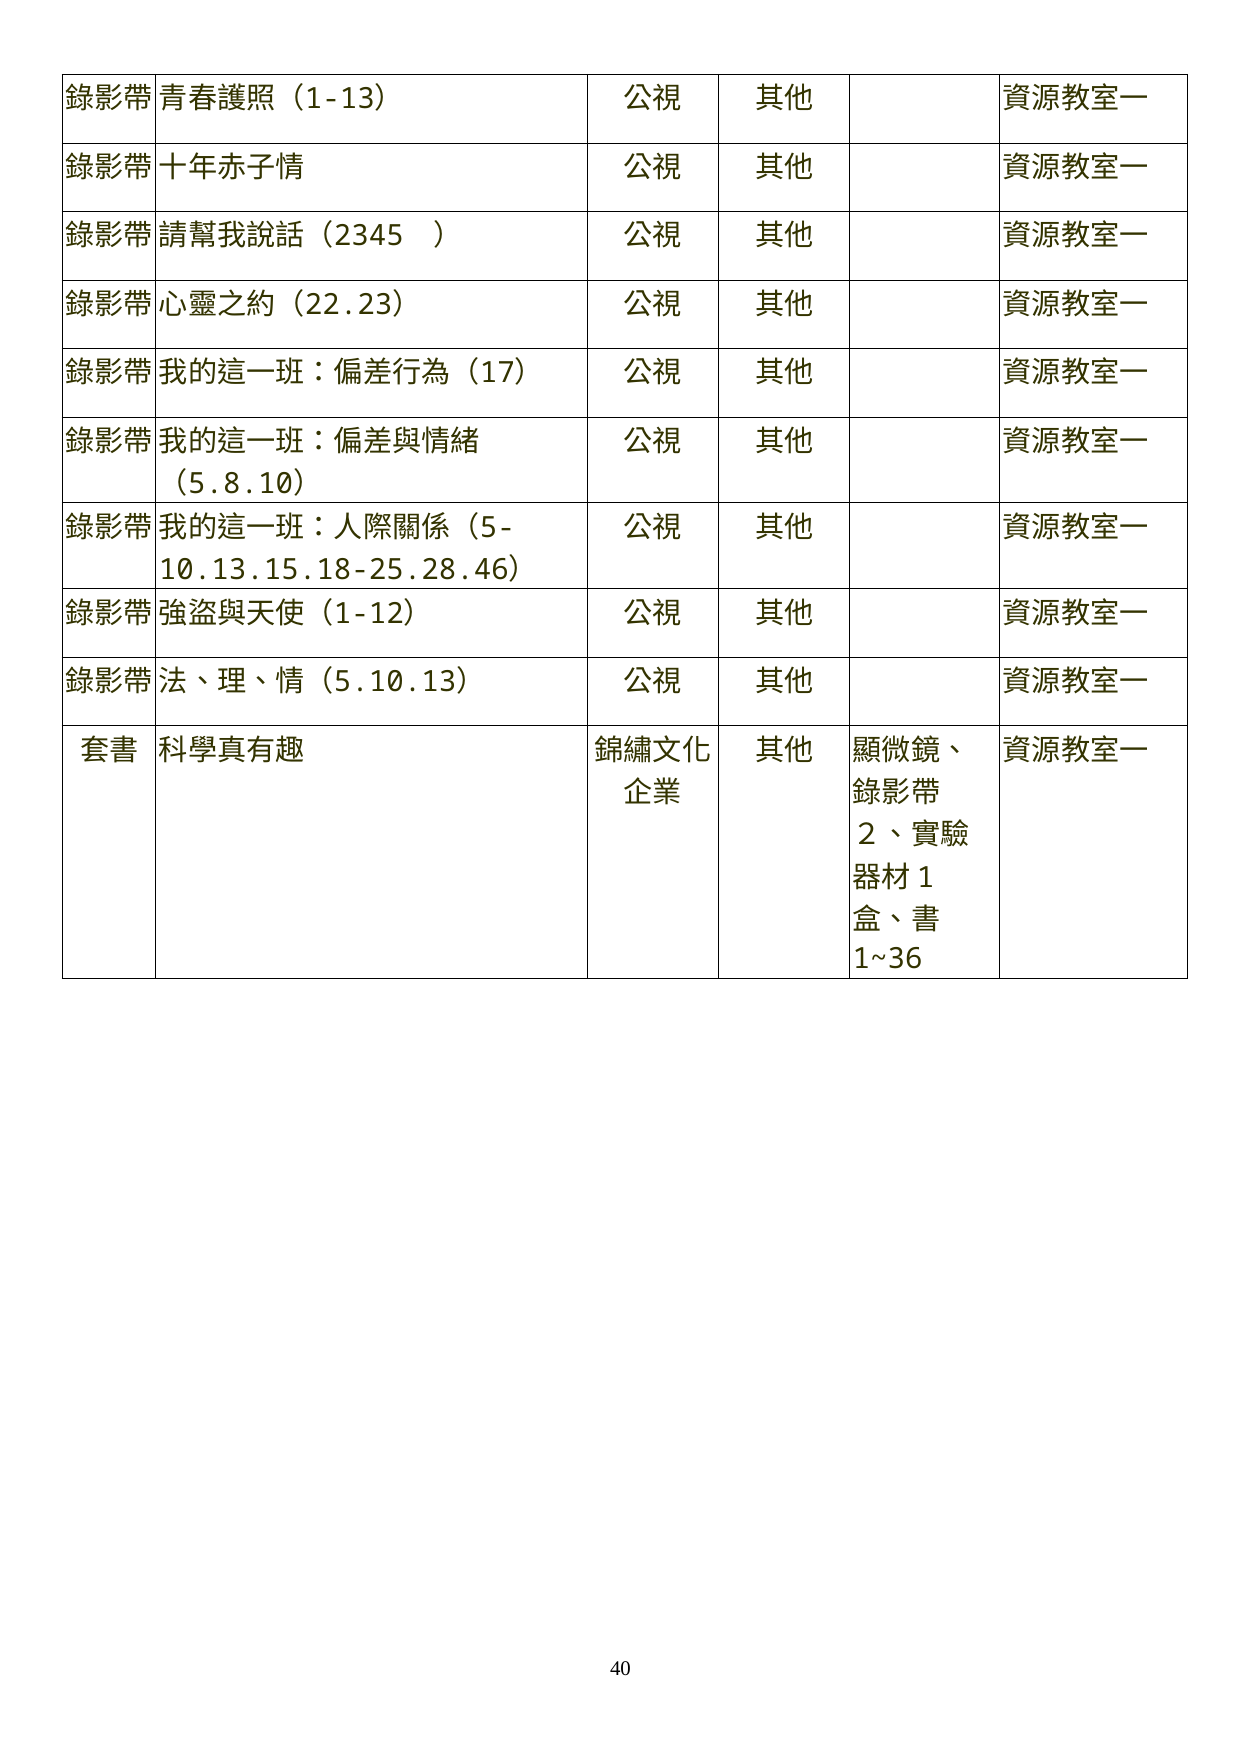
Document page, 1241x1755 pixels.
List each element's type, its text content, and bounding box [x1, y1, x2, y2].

table_cell 科學真有趣 [156, 726, 587, 977]
table_cell 強盜與天使（1-12） [156, 589, 587, 657]
table_cell 錄影帶 [63, 589, 155, 657]
table_cell 錄影帶 [63, 503, 155, 588]
table_cell 其他 [719, 503, 849, 588]
table_cell 顯微鏡、 錄影帶２、實驗器材1盒、書1~36 [850, 726, 999, 977]
table_cell 我的這一班：人際關係（5-10.13.15.18-25.28.46） [156, 503, 587, 588]
table_cell [850, 349, 999, 417]
table_cell 請幫我說話（2345 ） [156, 212, 587, 279]
table_cell 資源教室一 [1000, 281, 1187, 348]
table_cell 套書 [63, 726, 155, 977]
table_cell [850, 212, 999, 279]
table_cell 資源教室一 [1000, 144, 1187, 211]
table_cell 資源教室一 [1000, 726, 1187, 977]
table_cell 錄影帶 [63, 349, 155, 417]
table_cell 錄影帶 [63, 212, 155, 279]
table_cell 其他 [719, 589, 849, 657]
table_cell 錄影帶 [63, 281, 155, 348]
table_cell 其他 [719, 658, 849, 725]
table_cell 錄影帶 [63, 75, 155, 142]
table_cell 錄影帶 [63, 658, 155, 725]
table_cell [850, 503, 999, 588]
table_cell 資源教室一 [1000, 658, 1187, 725]
table_cell 公視 [588, 144, 718, 211]
table_cell [850, 75, 999, 142]
table_cell 公視 [588, 418, 718, 502]
table_cell 資源教室一 [1000, 212, 1187, 279]
table_cell 法、理、情（5.10.13） [156, 658, 587, 725]
table_cell 公視 [588, 589, 718, 657]
table_cell 其他 [719, 418, 849, 502]
table_cell [850, 418, 999, 502]
table_cell 我的這一班：偏差與情緒（5.8.10） [156, 418, 587, 502]
table_cell 我的這一班：偏差行為（17） [156, 349, 587, 417]
table_cell [850, 144, 999, 211]
table_cell 公視 [588, 212, 718, 279]
table_cell 其他 [719, 144, 849, 211]
table_cell 青春護照（1-13） [156, 75, 587, 142]
table_cell 公視 [588, 658, 718, 725]
table_cell 公視 [588, 503, 718, 588]
table_cell 資源教室一 [1000, 349, 1187, 417]
table_cell 其他 [719, 349, 849, 417]
table_cell 其他 [719, 281, 849, 348]
table_cell 資源教室一 [1000, 589, 1187, 657]
table_cell 錄影帶 [63, 144, 155, 211]
table_cell 資源教室一 [1000, 503, 1187, 588]
table_cell 其他 [719, 75, 849, 142]
table_cell 十年赤子情 [156, 144, 587, 211]
table_cell 資源教室一 [1000, 75, 1187, 142]
table_cell 公視 [588, 349, 718, 417]
table_cell 公視 [588, 75, 718, 142]
table_cell 其他 [719, 212, 849, 279]
table_cell 錦繡文化企業 [588, 726, 718, 977]
table_cell 公視 [588, 281, 718, 348]
table_cell [850, 658, 999, 725]
table_cell 錄影帶 [63, 418, 155, 502]
table_cell [850, 589, 999, 657]
table_cell 其他 [719, 726, 849, 977]
table_cell [850, 281, 999, 348]
table_cell 心靈之約（22.23） [156, 281, 587, 348]
table_cell 資源教室一 [1000, 418, 1187, 502]
